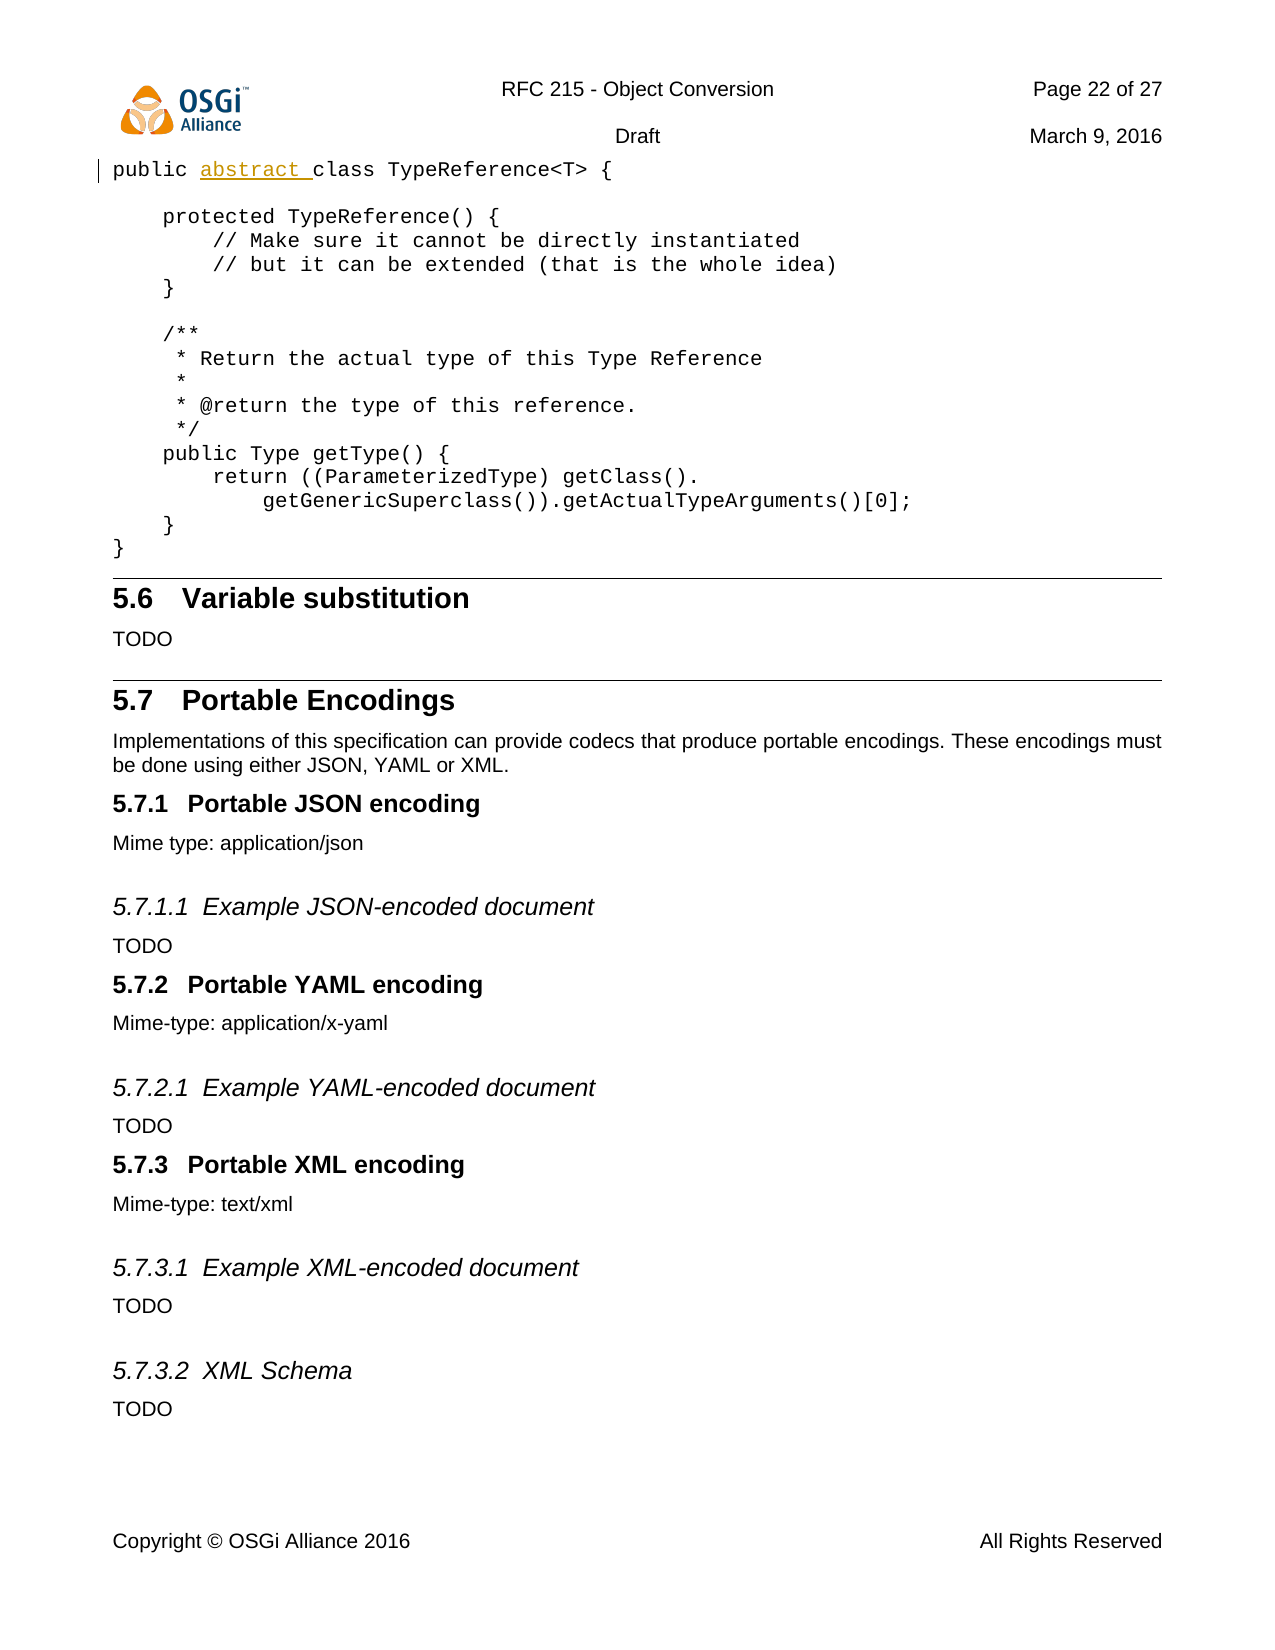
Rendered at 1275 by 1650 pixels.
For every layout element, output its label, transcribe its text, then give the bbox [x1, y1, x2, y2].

subtitle Portable YAML encoding [112, 970, 1162, 999]
subtitle Portable Encodings [112, 681, 1162, 717]
text * @return the type of this reference. [112, 395, 1162, 419]
text /** [112, 324, 1162, 348]
text */ [112, 419, 1162, 443]
picture [113, 78, 257, 142]
text TODO [112, 1397, 1162, 1421]
text // but it can be extended (that is the whole idea) [112, 253, 1162, 277]
text // Make sure it cannot be directly instantiated [112, 230, 1162, 253]
text TODO [112, 933, 1162, 957]
text public Type getType() { [112, 443, 1162, 466]
subtitle Example XML-encoded document [112, 1253, 1162, 1282]
subtitle Portable JSON encoding [112, 789, 1162, 818]
text } [112, 514, 1162, 537]
text Mime-type: text/xml [112, 1192, 1162, 1216]
text TODO [112, 1294, 1162, 1318]
text TODO [112, 1114, 1162, 1138]
subtitle Variable substitution [112, 579, 1162, 614]
subtitle Portable XML encoding [112, 1150, 1162, 1179]
text } [112, 277, 1162, 301]
text return ((ParameterizedType) getClass(). [112, 466, 1162, 490]
text Mime-type: application/x-yaml [112, 1011, 1162, 1035]
text * Return the actual type of this Type Reference [112, 348, 1162, 372]
text protected TypeReference() { [112, 206, 1162, 230]
text Mime type: application/json [112, 831, 1162, 855]
text public abstract class TypeReference<T> { [112, 159, 1162, 183]
subtitle XML Schema [112, 1356, 1162, 1384]
subtitle Example YAML-encoded document [112, 1073, 1162, 1101]
text Implementations of this specification can provide codecs that produce portable encodings. These encodings must be done using either JSON, YAML or XML. [112, 729, 1162, 777]
text * [112, 372, 1162, 395]
text getGenericSuperclass()).getActualTypeArguments()[0]; [112, 490, 1162, 514]
text TODO [112, 627, 1162, 651]
subtitle Example JSON-encoded document [112, 892, 1162, 921]
text } [112, 537, 1162, 561]
